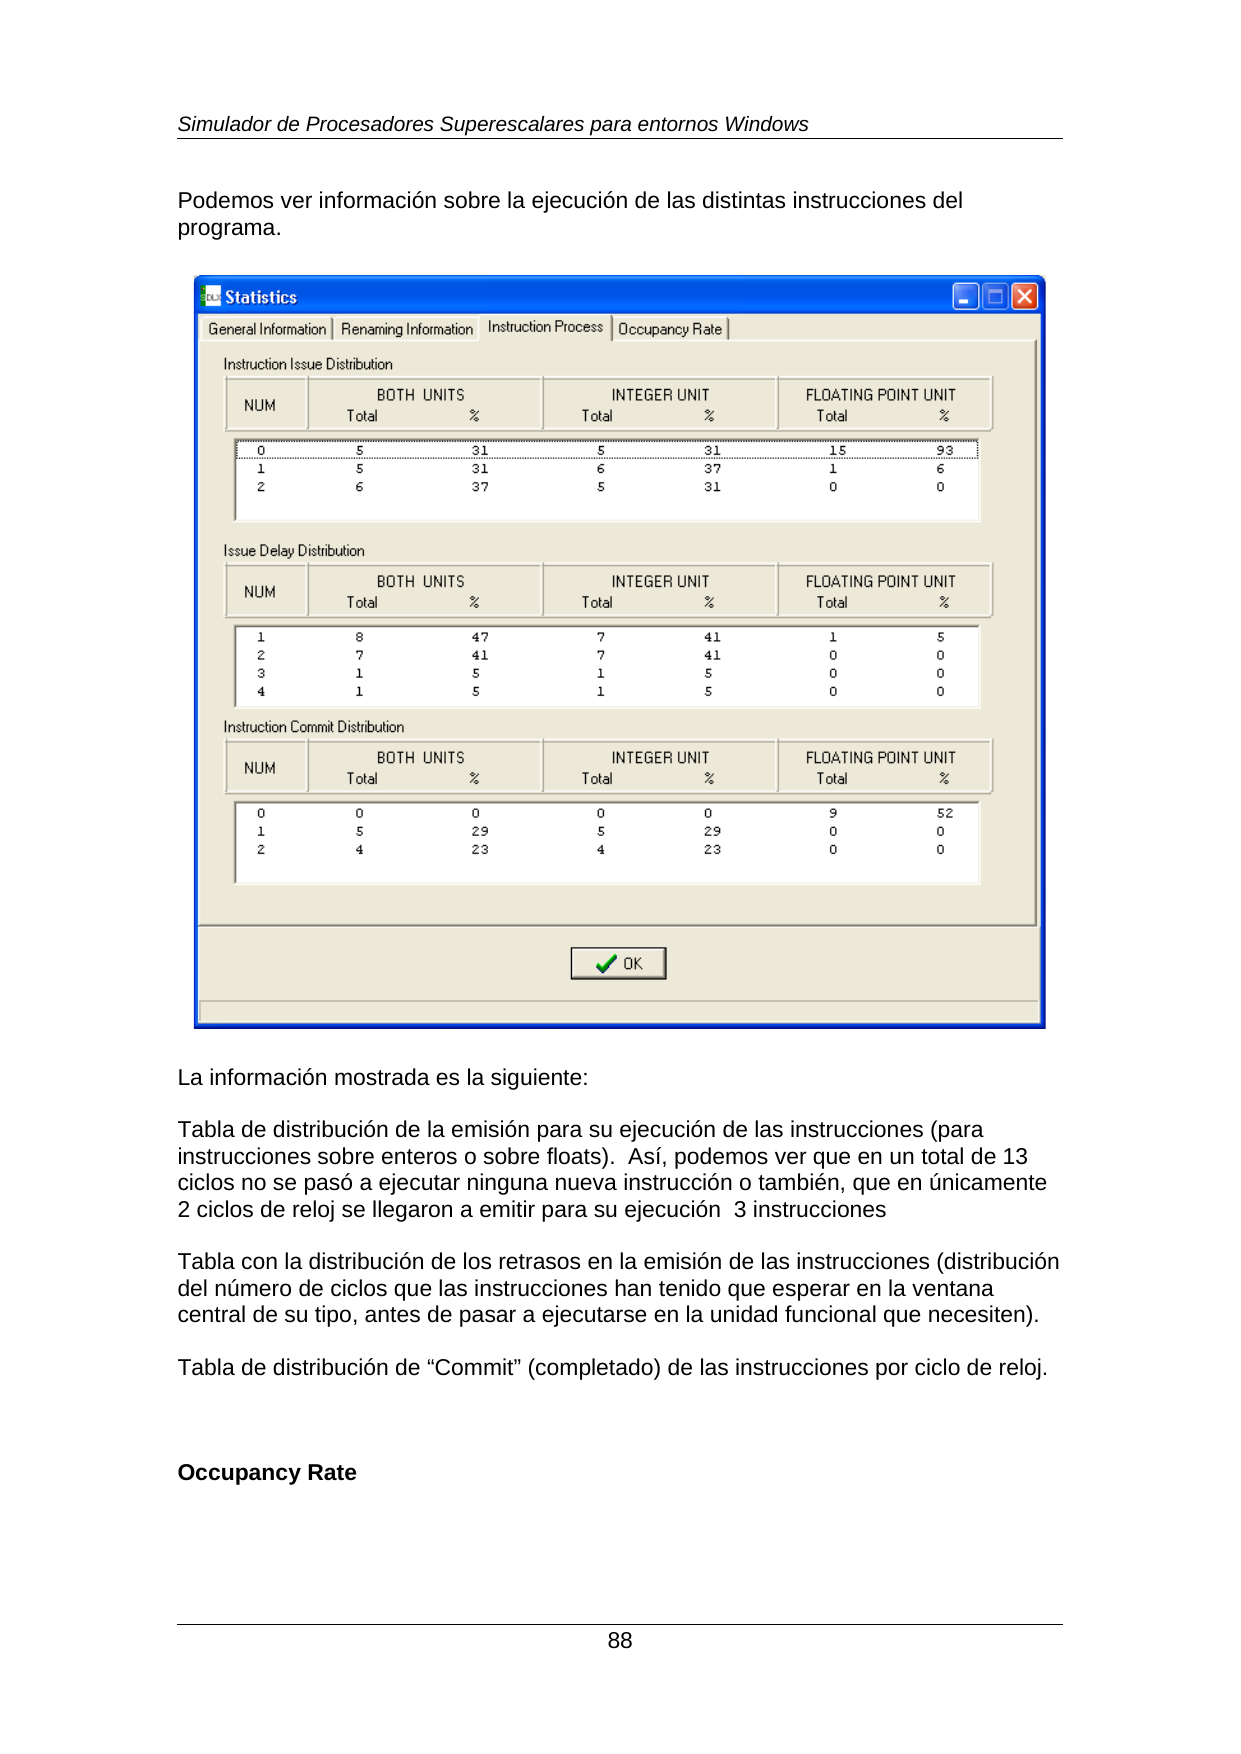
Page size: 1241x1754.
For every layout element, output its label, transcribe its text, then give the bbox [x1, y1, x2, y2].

subtitle Occupancy Rate [177, 1459, 1063, 1485]
text Podemos ver información sobre la ejecución de las distintas instrucciones del programa. [177, 187, 1063, 240]
text Tabla de distribución de “Commit” (completado) de las instrucciones por ciclo de reloj. [177, 1354, 1063, 1380]
text Tabla de distribución de la emisión para su ejecución de las instrucciones (para instrucciones sobre enteros o sobre floats). Así, podemos ver que en un total de 13 ciclos no se pasó a ejecutar ninguna nueva instrucción o también, que en únicamente 2 ciclos de reloj se llegaron a emitir para su ejecución 3 instrucciones [177, 1116, 1063, 1222]
picture [193, 275, 1046, 1029]
text Tabla con la distribución de los retrasos en la emisión de las instrucciones (distribución del número de ciclos que las instrucciones han tenido que esperar en la ventana central de su tipo, antes de pasar a ejecutarse en la unidad funcional que necesiten). [177, 1248, 1063, 1327]
text La información mostrada es la siguiente: [177, 1064, 1063, 1090]
